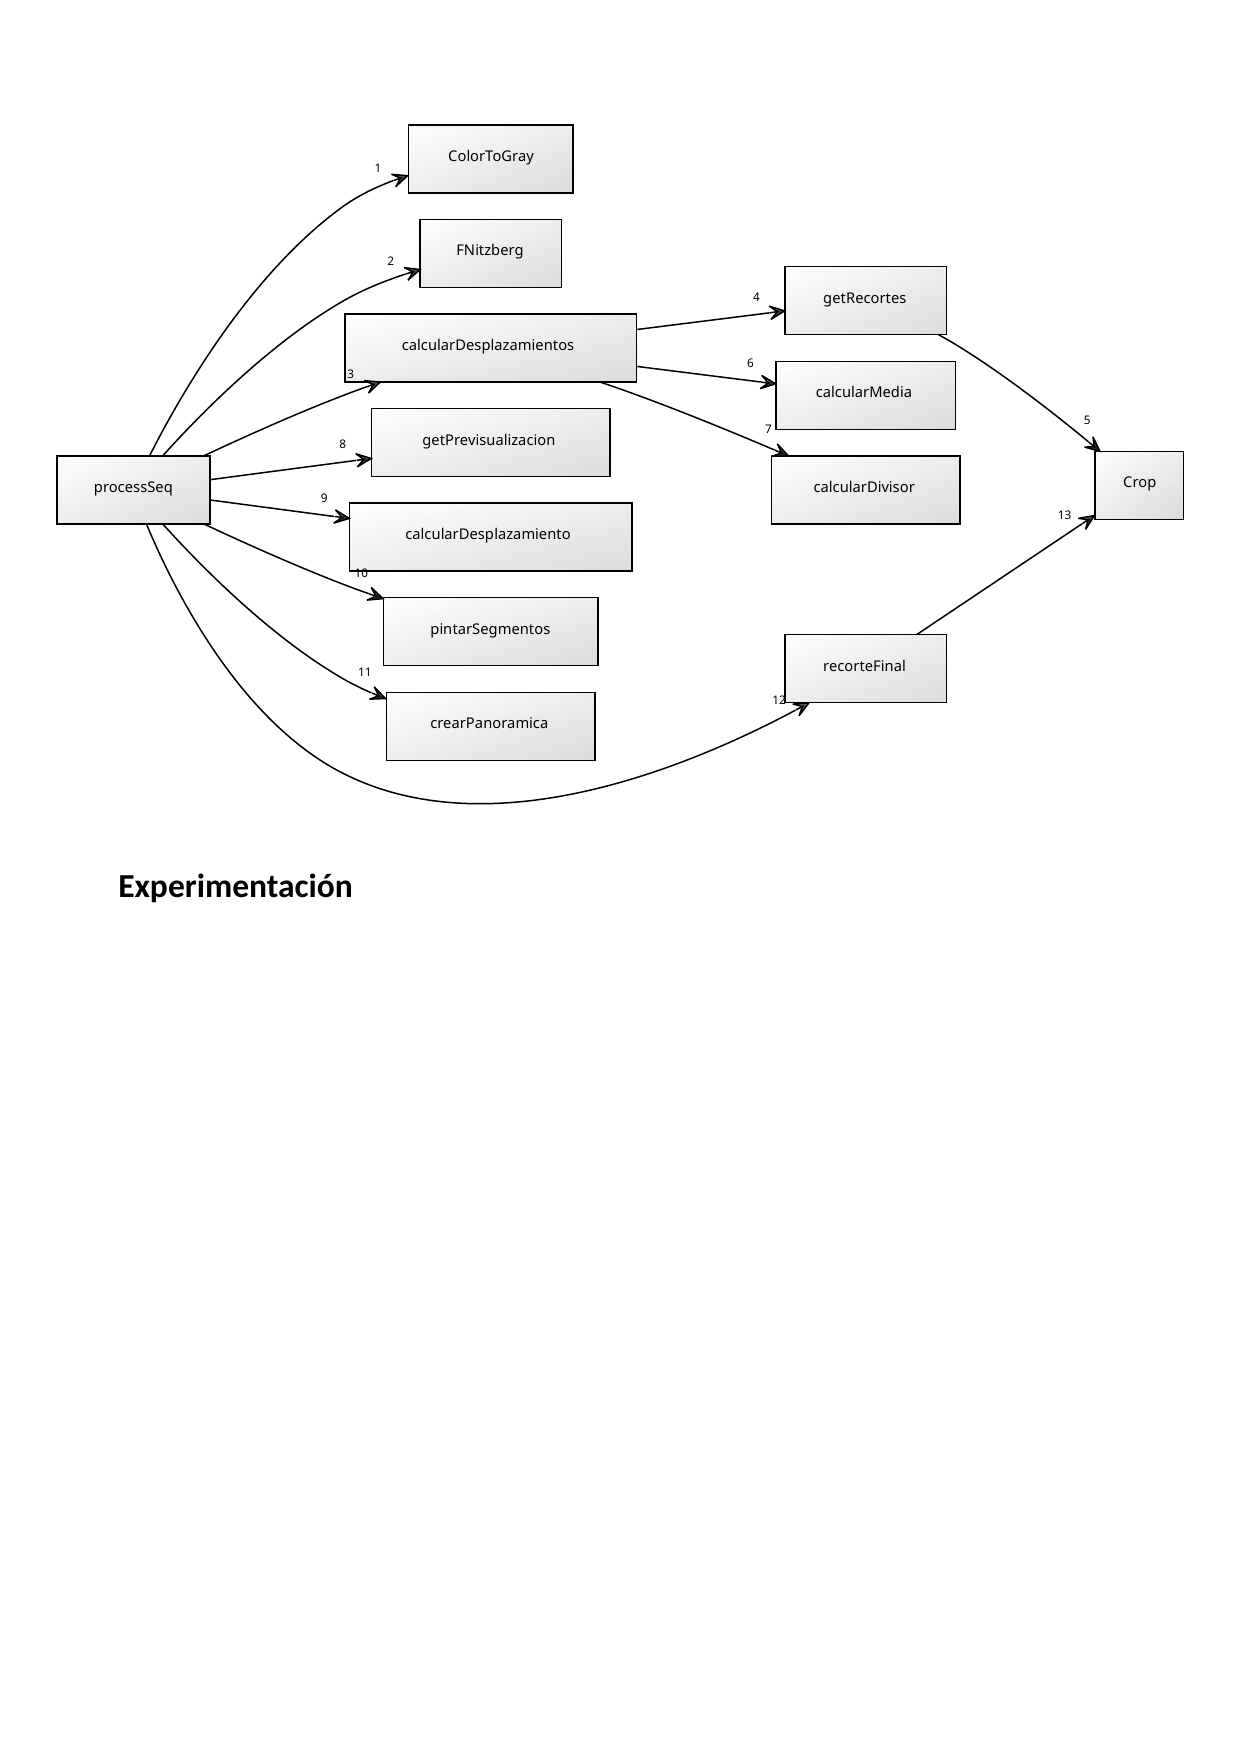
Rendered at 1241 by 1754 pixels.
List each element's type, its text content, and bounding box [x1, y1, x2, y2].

subtitle Experimentación [118, 865, 1122, 906]
